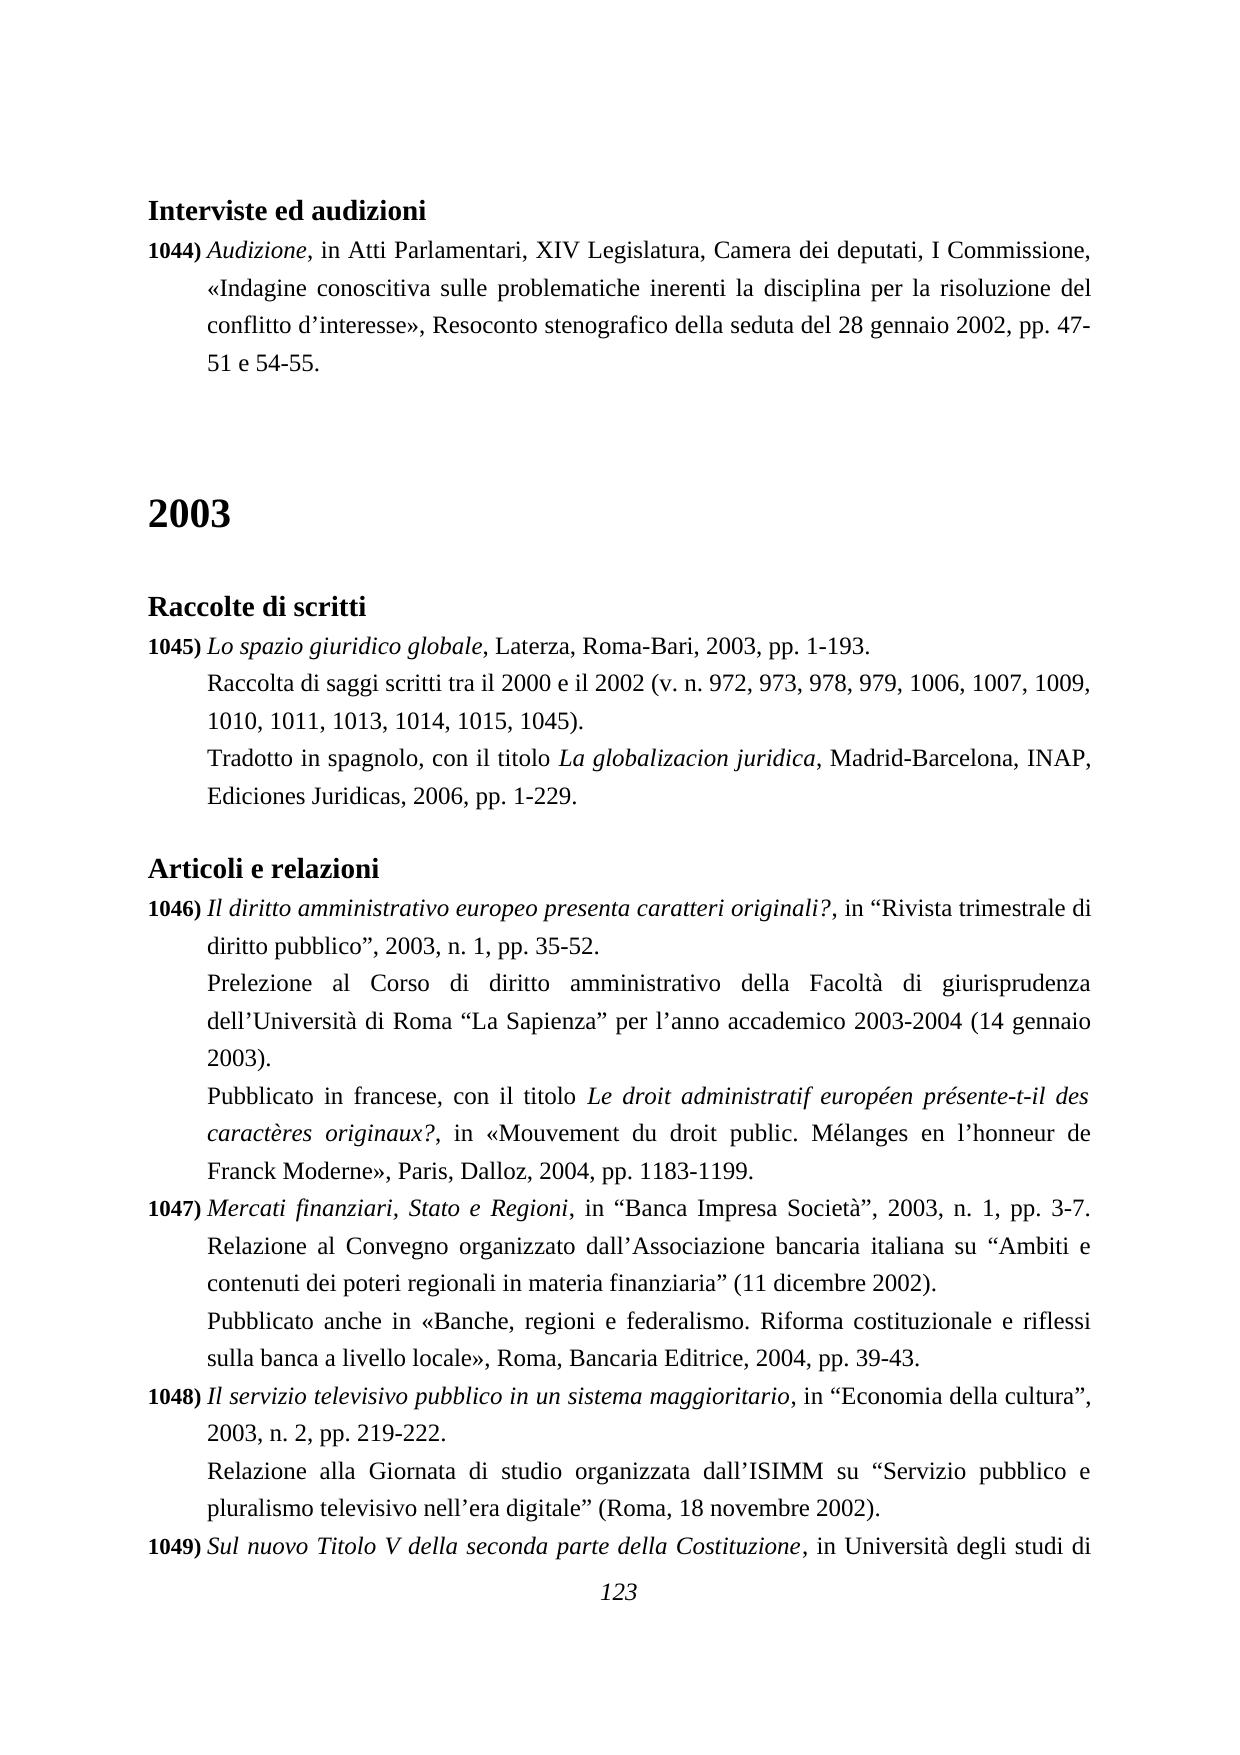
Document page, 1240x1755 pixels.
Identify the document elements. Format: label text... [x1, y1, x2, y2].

list Audizione, in Atti Parlamentari, XIV Legislatura, Camera dei deputati, I Commissione, «Indagine conoscitiva sulle problematiche inerenti la disciplina per la risoluzione del conflitto d’interesse», Resoconto stenografico della seduta del 28 gennaio 2002, pp. 47-51 e 54-55. [148, 226, 1092, 376]
text Pubblicato in francese, con il titolo Le droit administratif européen présente-t-il des caractères originaux?, in «Mouvement du droit public. Mélanges en l’honneur de Franck Moderne», Paris, Dalloz, 2004, pp. 1183-1199. [207, 1072, 1092, 1185]
list Mercati finanziari, Stato e Regioni, in “Banca Impresa Società”, 2003, n. 1, pp. 3-7. Relazione al Convegno organizzato dall’Associazione bancaria italiana su “Ambiti e contenuti dei poteri regionali in materia finanziaria” (11 dicembre 2002). [148, 1185, 1092, 1297]
list Il diritto amministrativo europeo presenta caratteri originali?, in “Rivista trimestrale di diritto pubblico”, 2003, n. 1, pp. 35-52. [148, 885, 1092, 960]
text Pubblicato anche in «Banche, regioni e federalismo. Riforma costituzionale e riflessi sulla banca a livello locale», Roma, Bancaria Editrice, 2004, pp. 39-43. [207, 1297, 1092, 1372]
text Interviste ed audizioni [148, 189, 1092, 226]
list Lo spazio giuridico globale, Laterza, Roma-Bari, 2003, pp. 1-193. [148, 622, 1092, 660]
list Il servizio televisivo pubblico in un sistema maggioritario, in “Economia della cultura”, 2003, n. 2, pp. 219-222. [148, 1372, 1092, 1447]
text Raccolta di saggi scritti tra il 2000 e il 2002 (v. n. 972, 973, 978, 979, 1006, 1007, 1009, 1010, 1011, 1013, 1014, 1015, 1045). [207, 660, 1092, 735]
text Prelezione al Corso di diritto amministrativo della Facoltà di giurisprudenza dell’Università di Roma “La Sapienza” per l’anno accademico 2003-2004 (14 gennaio 2003). [207, 960, 1092, 1072]
text Raccolte di scritti [148, 585, 1092, 622]
text Tradotto in spagnolo, con il titolo La globalizacion juridica, Madrid-Barcelona, INAP, Ediciones Juridicas, 2006, pp. 1-229. [207, 735, 1092, 810]
text Relazione alla Giornata di studio organizzata dall’ISIMM su “Servizio pubblico e pluralismo televisivo nell’era digitale” (Roma, 18 novembre 2002). [207, 1447, 1092, 1522]
text 2003 [148, 489, 1092, 537]
list Sul nuovo Titolo V della seconda parte della Costituzione, in Università degli studi di [148, 1522, 1092, 1560]
text Articoli e relazioni [148, 847, 1092, 885]
